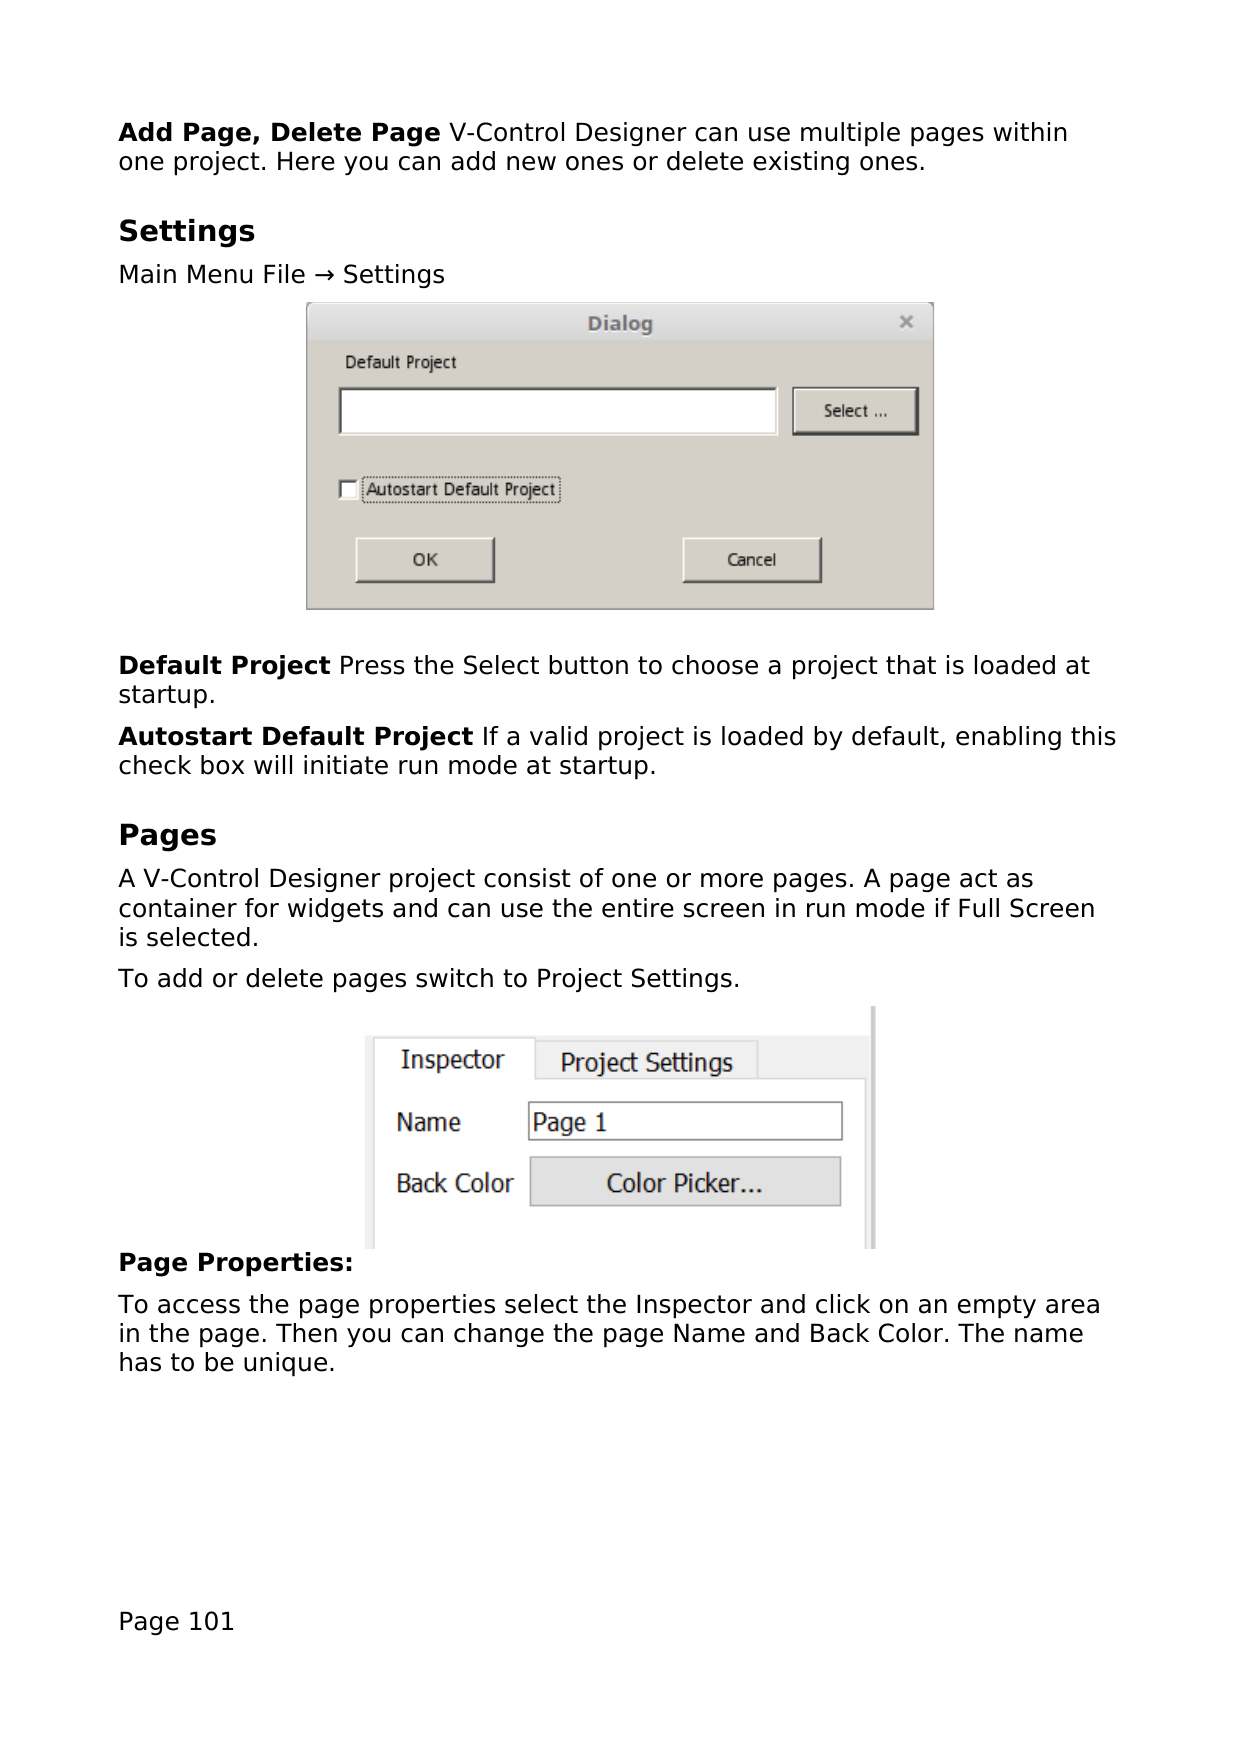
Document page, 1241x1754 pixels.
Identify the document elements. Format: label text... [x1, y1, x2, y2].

subtitle Pages [118, 818, 1122, 852]
subtitle Settings [118, 214, 1122, 248]
text Autostart Default Project If a valid project is loaded by default, enabling this check box will initiate run mode at startup. [118, 722, 1122, 781]
picture [364, 1006, 876, 1249]
picture [306, 302, 935, 610]
text To add or delete pages switch to Project Settings. [118, 965, 1122, 994]
text To access the page properties select the Inspector and click on an empty area in the page. Then you can change the page Name and Back Color. The name has to be unique. [118, 1290, 1122, 1378]
text Default Project Press the Select button to choose a project that is loaded at startup. [118, 652, 1122, 710]
text Main Menu File → Settings [118, 260, 1122, 289]
text Add Page, Delete Page V‑Control Designer can use multiple pages within one project. Here you can add new ones or delete existing ones. [118, 118, 1122, 176]
text Page Properties: [118, 1249, 1122, 1278]
text A V‑Control Designer project consist of one or more pages. A page act as container for widgets and can use the entire screen in run mode if Full Screen is selected. [118, 865, 1122, 952]
